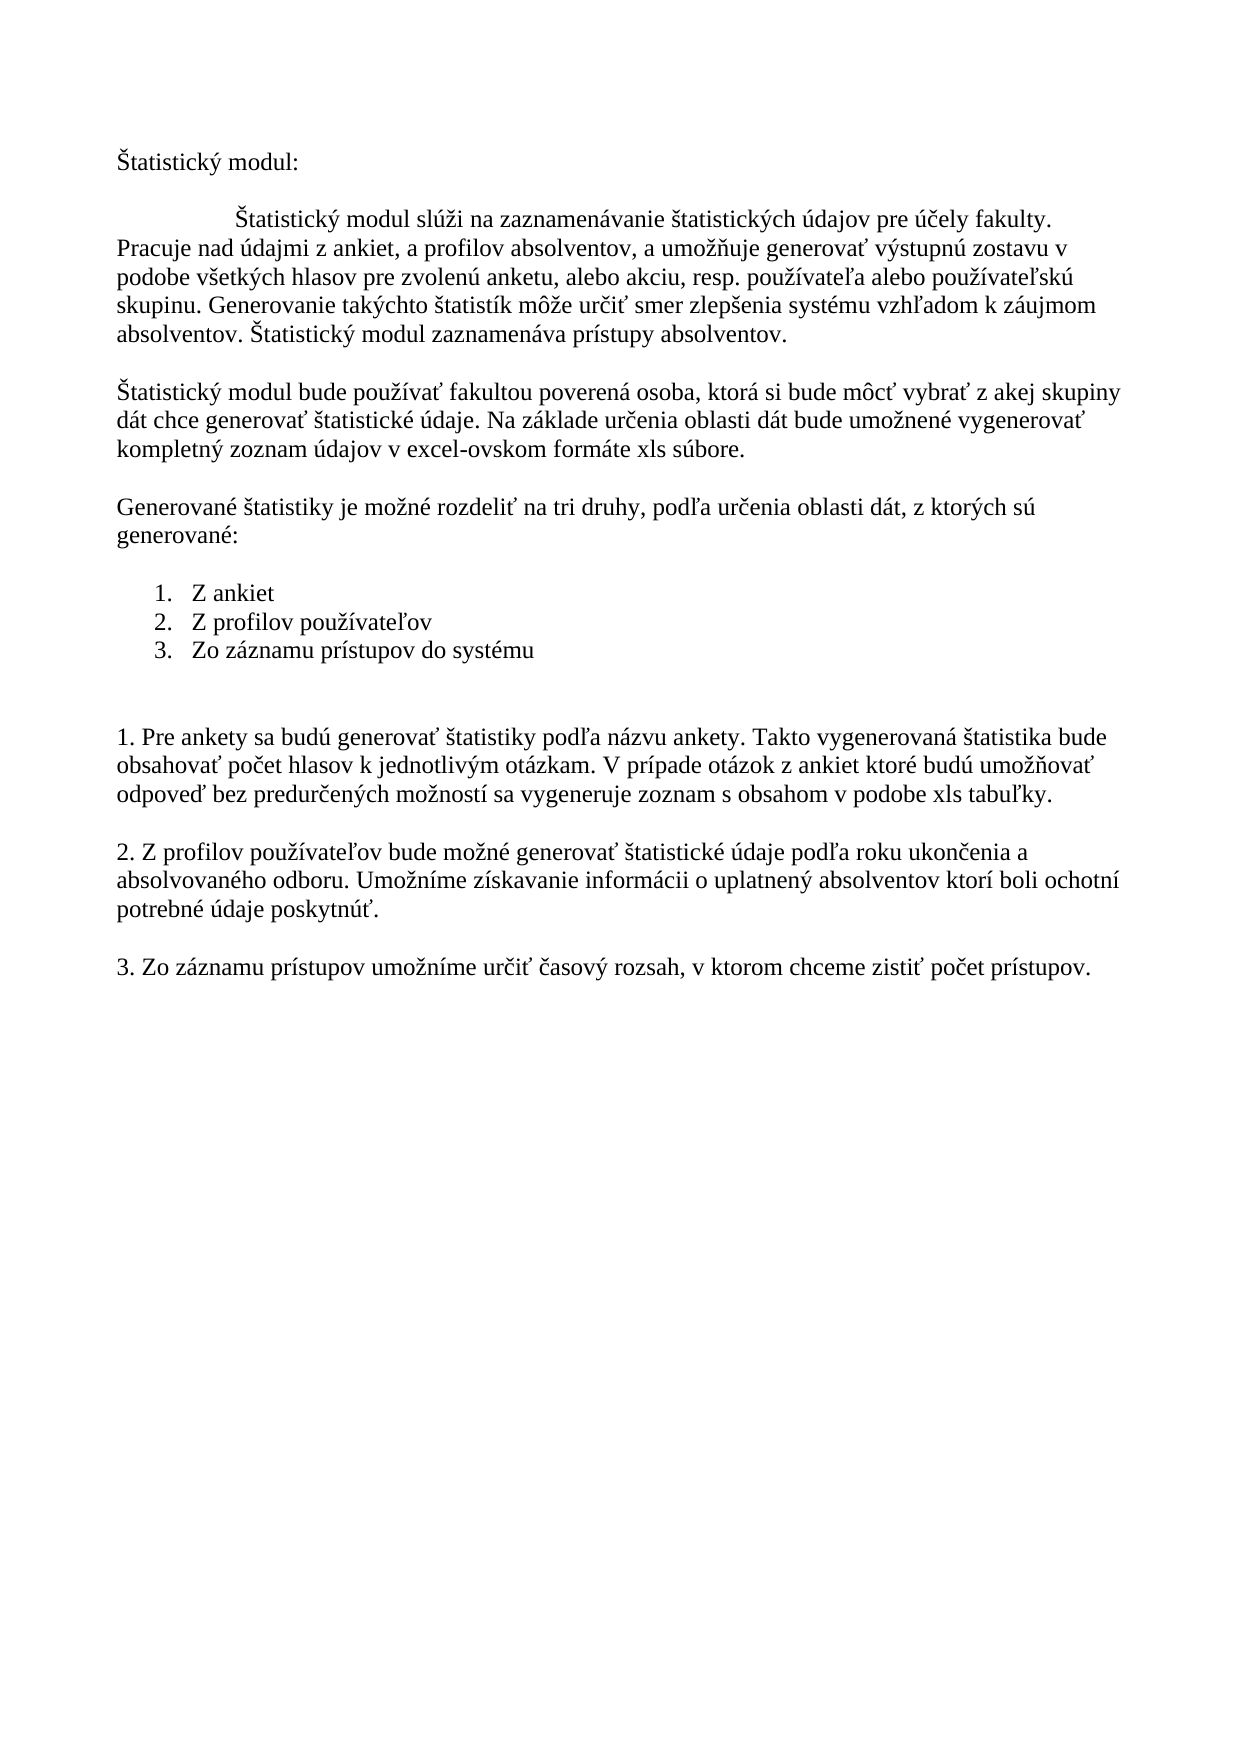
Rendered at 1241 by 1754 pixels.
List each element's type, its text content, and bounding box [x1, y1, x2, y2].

text Štatistický modul bude používať fakultou poverená osoba, ktorá si bude môcť vybrať z akej skupiny dát chce generovať štatistické údaje. Na základe určenia oblasti dát bude umožnené vygenerovať kompletný zoznam údajov v excel-ovskom formáte xls súbore. [116, 377, 1122, 463]
text Štatistický modul: [116, 147, 1122, 176]
list Zo záznamu prístupov do systému [154, 636, 1122, 664]
text 3. Zo záznamu prístupov umožníme určiť časový rozsah, v ktorom chceme zistiť počet prístupov. [116, 952, 1122, 981]
text Generované štatistiky je možné rozdeliť na tri druhy, podľa určenia oblasti dát, z ktorých sú generované: [116, 492, 1122, 549]
list Z ankiet [154, 578, 1122, 607]
text 2. Z profilov používateľov bude možné generovať štatistické údaje podľa roku ukončenia a absolvovaného odboru. Umožníme získavanie informácii o uplatnený absolventov ktorí boli ochotní potrebné údaje poskytnúť. [116, 837, 1122, 923]
text 1. Pre ankety sa budú generovať štatistiky podľa názvu ankety. Takto vygenerovaná štatistika bude obsahovať počet hlasov k jednotlivým otázkam. V prípade otázok z ankiet ktoré budú umožňovať odpoveď bez predurčených možností sa vygeneruje zoznam s obsahom v podobe xls tabuľky. [116, 722, 1122, 808]
list Z profilov používateľov [154, 607, 1122, 636]
text Štatistický modul slúži na zaznamenávanie štatistických údajov pre účely fakulty. Pracuje nad údajmi z ankiet, a profilov absolventov, a umožňuje generovať výstupnú zostavu v podobe všetkých hlasov pre zvolenú anketu, alebo akciu, resp. používateľa alebo používateľskú skupinu. Generovanie takýchto štatistík môže určiť smer zlepšenia systému vzhľadom k záujmom absolventov. Štatistický modul zaznamenáva prístupy absolventov. [116, 204, 1122, 348]
